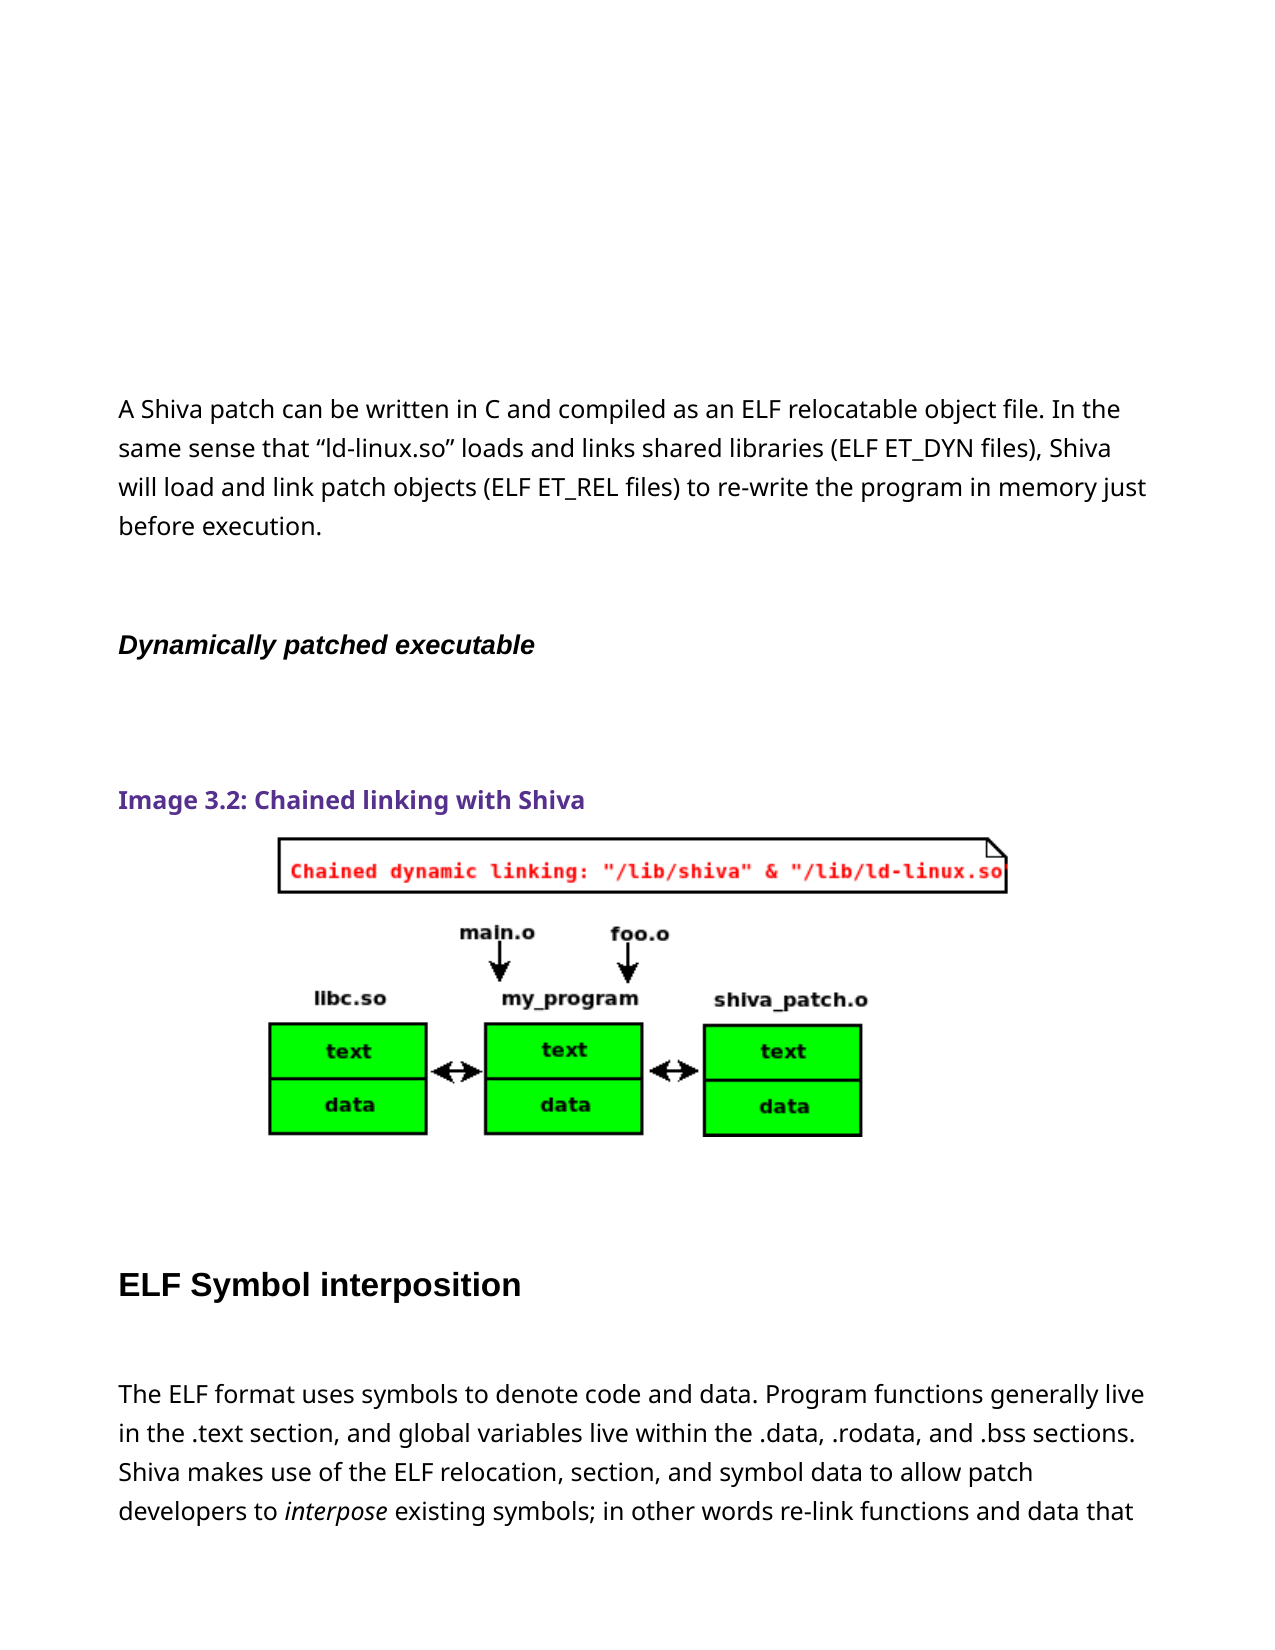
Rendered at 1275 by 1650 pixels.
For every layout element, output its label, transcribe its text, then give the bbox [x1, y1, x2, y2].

subtitle ELF Symbol interposition [118, 1265, 1157, 1304]
text Image 3.2: Chained linking with Shiva [118, 783, 1157, 817]
picture [267, 836, 1008, 1137]
text The ELF format uses symbols to denote code and data. Program functions generally live in the .text section, and global variables live within the .data, .rodata, and .bss sections. Shiva makes use of the ELF relocation, section, and symbol data to allow patch developers to interpose existing symbols; in other words re-link functions and data that [118, 1377, 1157, 1528]
subtitle Dynamically patched executable [118, 629, 1157, 660]
text A Shiva patch can be written in C and compiled as an ELF relocatable object file. In the same sense that “ld-linux.so” loads and links shared libraries (ELF ET_DYN files), Shiva will load and link patch objects (ELF ET_REL files) to re-write the program in memory just before execution. [118, 391, 1157, 543]
